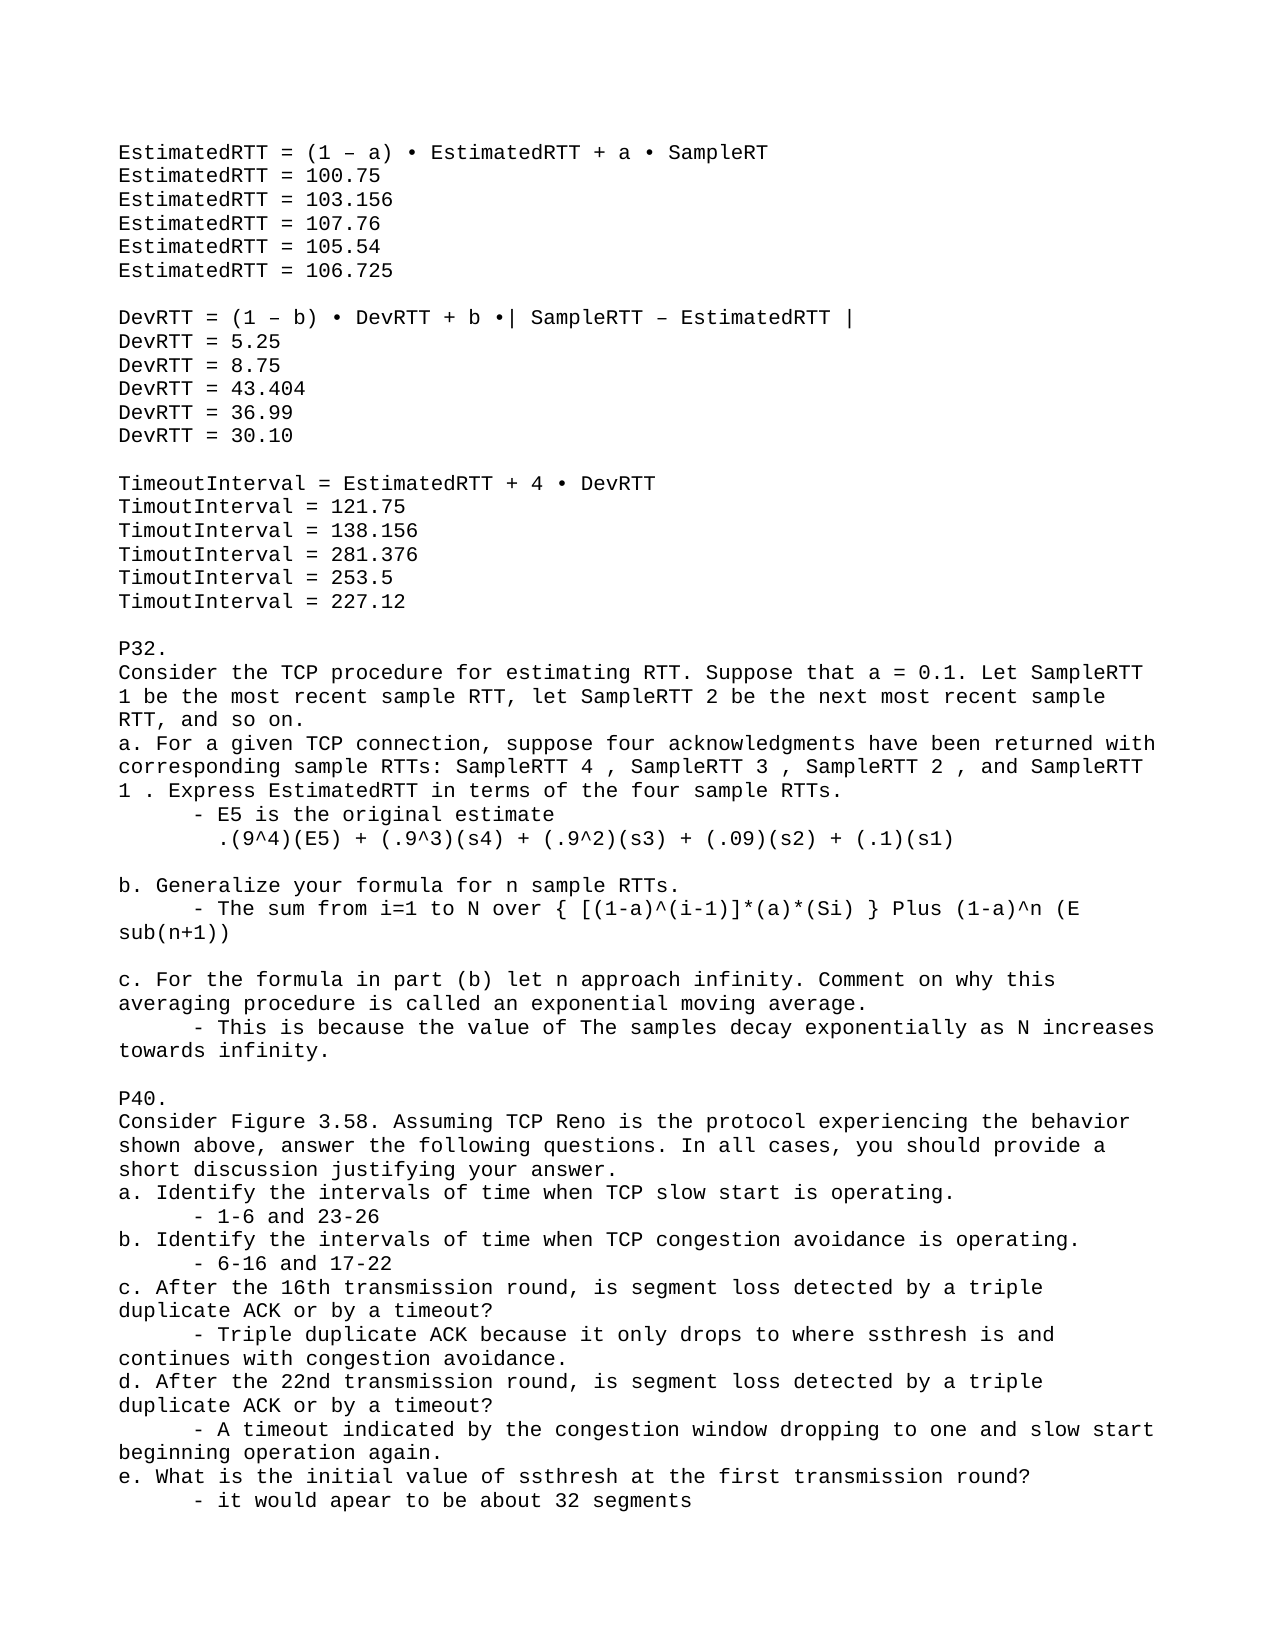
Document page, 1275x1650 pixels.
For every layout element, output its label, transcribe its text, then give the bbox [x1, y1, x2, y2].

text - Triple duplicate ACK because it only drops to where ssthresh is and continues with congestion avoidance. [118, 1324, 1157, 1371]
text d. After the 22nd transmission round, is segment loss detected by a triple duplicate ACK or by a timeout? [118, 1371, 1157, 1419]
text EstimatedRTT = 105.54 [118, 236, 1157, 260]
text P32. [118, 638, 1157, 662]
text b. Identify the intervals of time when TCP congestion avoidance is operating. [118, 1229, 1157, 1253]
text EstimatedRTT = 107.76 [118, 213, 1157, 236]
text EstimatedRTT = (1 – a) • EstimatedRTT + a • SampleRT [118, 142, 1157, 165]
text - 6-16 and 17-22 [118, 1253, 1157, 1277]
text c. For the formula in part (b) let n approach infinity. Comment on why this averaging procedure is called an exponential moving average. [118, 969, 1157, 1017]
text DevRTT = 5.25 [118, 331, 1157, 354]
text - 1-6 and 23-26 [118, 1206, 1157, 1229]
text TimeoutInterval = EstimatedRTT + 4 • DevRTT [118, 473, 1157, 496]
text TimoutInterval = 121.75 [118, 496, 1157, 520]
text TimoutInterval = 138.156 [118, 520, 1157, 544]
text Consider Figure 3.58. Assuming TCP Reno is the protocol experiencing the behavior shown above, answer the following questions. In all cases, you should provide a short discussion justifying your answer. [118, 1111, 1157, 1182]
text TimoutInterval = 227.12 [118, 591, 1157, 615]
text b. Generalize your formula for n sample RTTs. [118, 875, 1157, 898]
text EstimatedRTT = 106.725 [118, 260, 1157, 284]
text a. For a given TCP connection, suppose four acknowledgments have been returned with corresponding sample RTTs: SampleRTT 4 , SampleRTT 3 , SampleRTT 2 , and SampleRTT 1 . Express EstimatedRTT in terms of the four sample RTTs. [118, 733, 1157, 804]
text e. What is the initial value of ssthresh at the first transmission round? [118, 1466, 1157, 1489]
text DevRTT = 30.10 [118, 426, 1157, 449]
text EstimatedRTT = 103.156 [118, 189, 1157, 213]
text - This is because the value of The samples decay exponentially as N increases towards infinity. [118, 1017, 1157, 1064]
text - E5 is the original estimate [118, 804, 1157, 827]
text Consider the TCP procedure for estimating RTT. Suppose that a = 0.1. Let SampleRTT 1 be the most recent sample RTT, let SampleRTT 2 be the next most recent sample RTT, and so on. [118, 662, 1157, 733]
text DevRTT = 8.75 [118, 354, 1157, 378]
text DevRTT = 36.99 [118, 402, 1157, 426]
text a. Identify the intervals of time when TCP slow start is operating. [118, 1182, 1157, 1206]
text TimoutInterval = 281.376 [118, 544, 1157, 567]
text - A timeout indicated by the congestion window dropping to one and slow start beginning operation again. [118, 1419, 1157, 1466]
text TimoutInterval = 253.5 [118, 567, 1157, 591]
text EstimatedRTT = 100.75 [118, 165, 1157, 189]
text P40. [118, 1088, 1157, 1111]
text DevRTT = (1 – b) • DevRTT + b •| SampleRTT – EstimatedRTT | [118, 307, 1157, 331]
text - it would apear to be about 32 segments [118, 1489, 1157, 1513]
text .(9^4)(E5) + (.9^3)(s4) + (.9^2)(s3) + (.09)(s2) + (.1)(s1) [118, 827, 1157, 851]
text c. After the 16th transmission round, is segment loss detected by a triple duplicate ACK or by a timeout? [118, 1277, 1157, 1324]
text - The sum from i=1 to N over { [(1-a)^(i-1)]*(a)*(Si) } Plus (1-a)^n (E sub(n+1)) [118, 898, 1157, 946]
text DevRTT = 43.404 [118, 378, 1157, 402]
